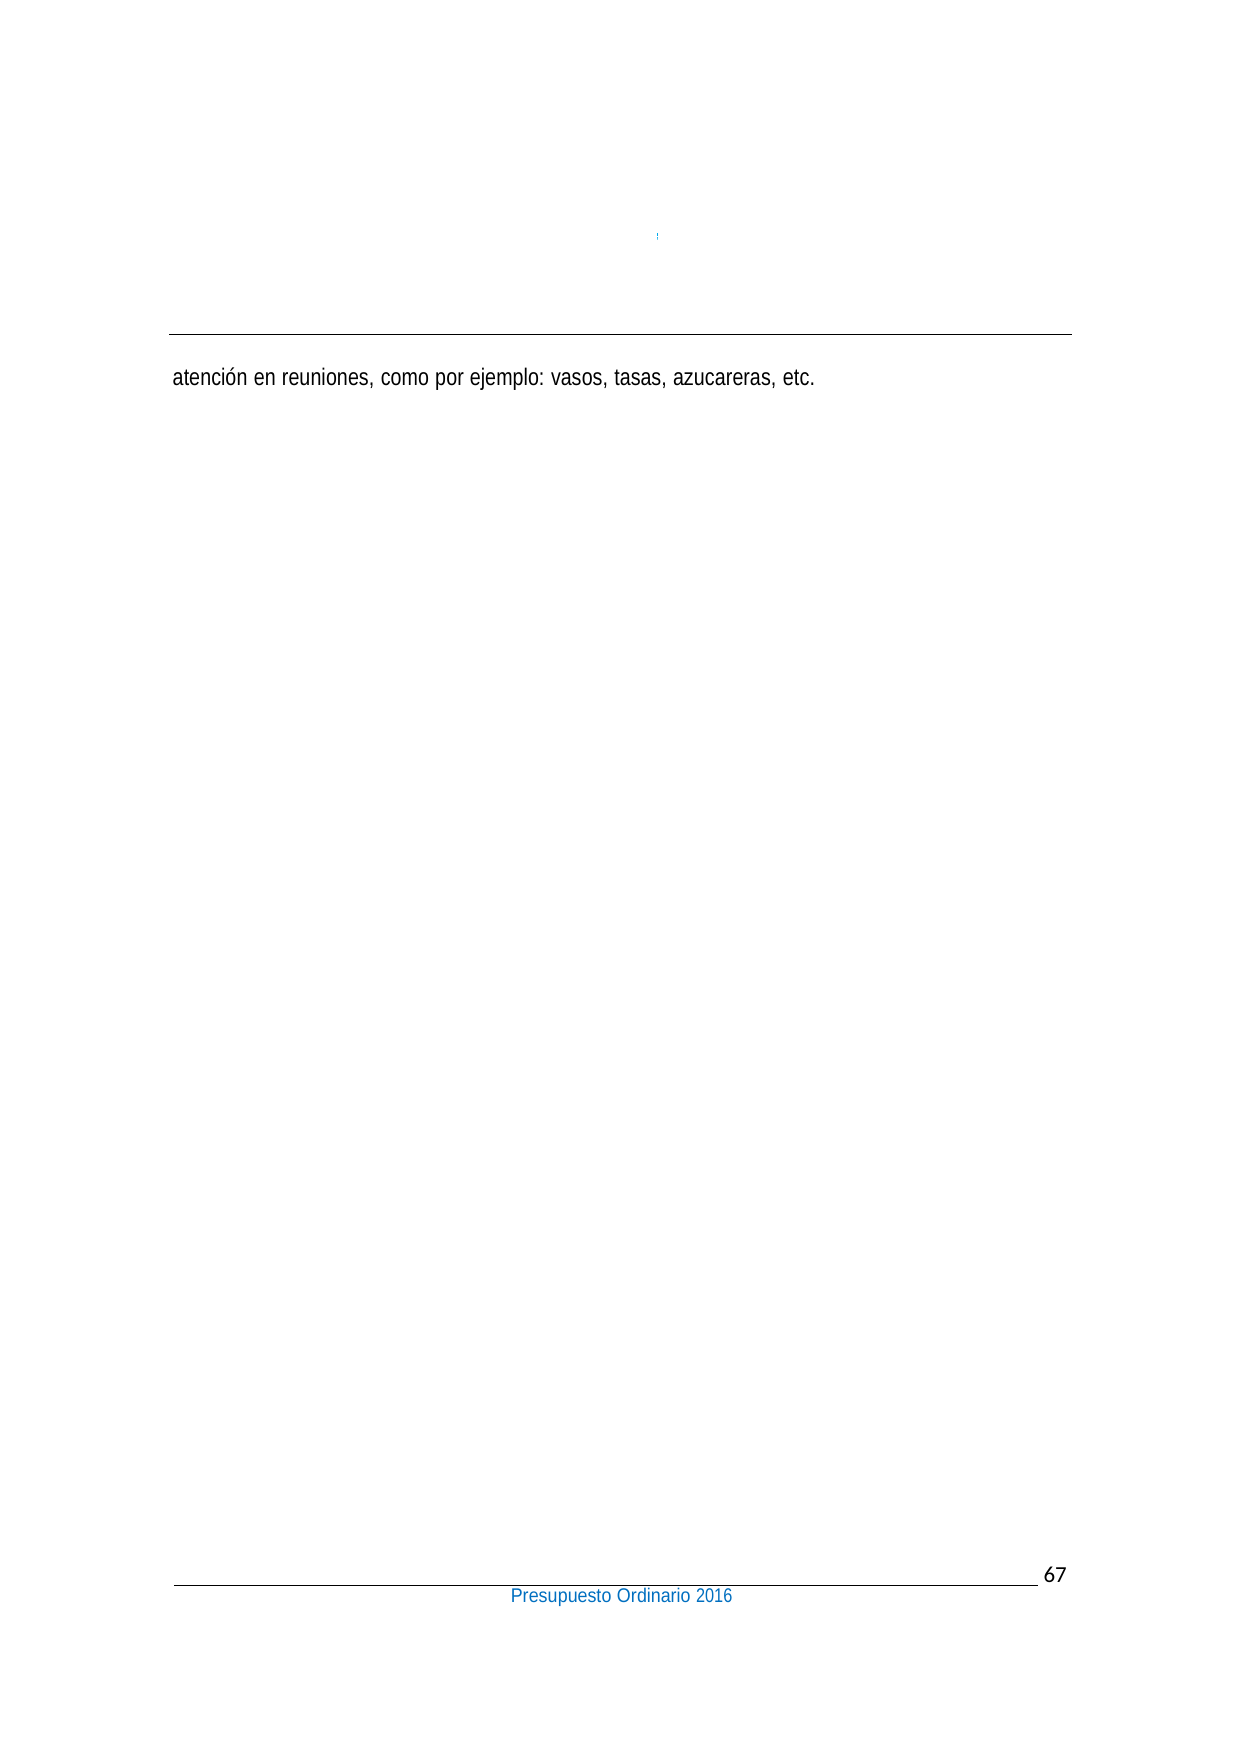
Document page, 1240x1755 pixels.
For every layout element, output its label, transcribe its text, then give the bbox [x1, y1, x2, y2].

text atención en reuniones, como por ejemplo: vasos, tasas, azucareras, etc. [172, 363, 1075, 390]
